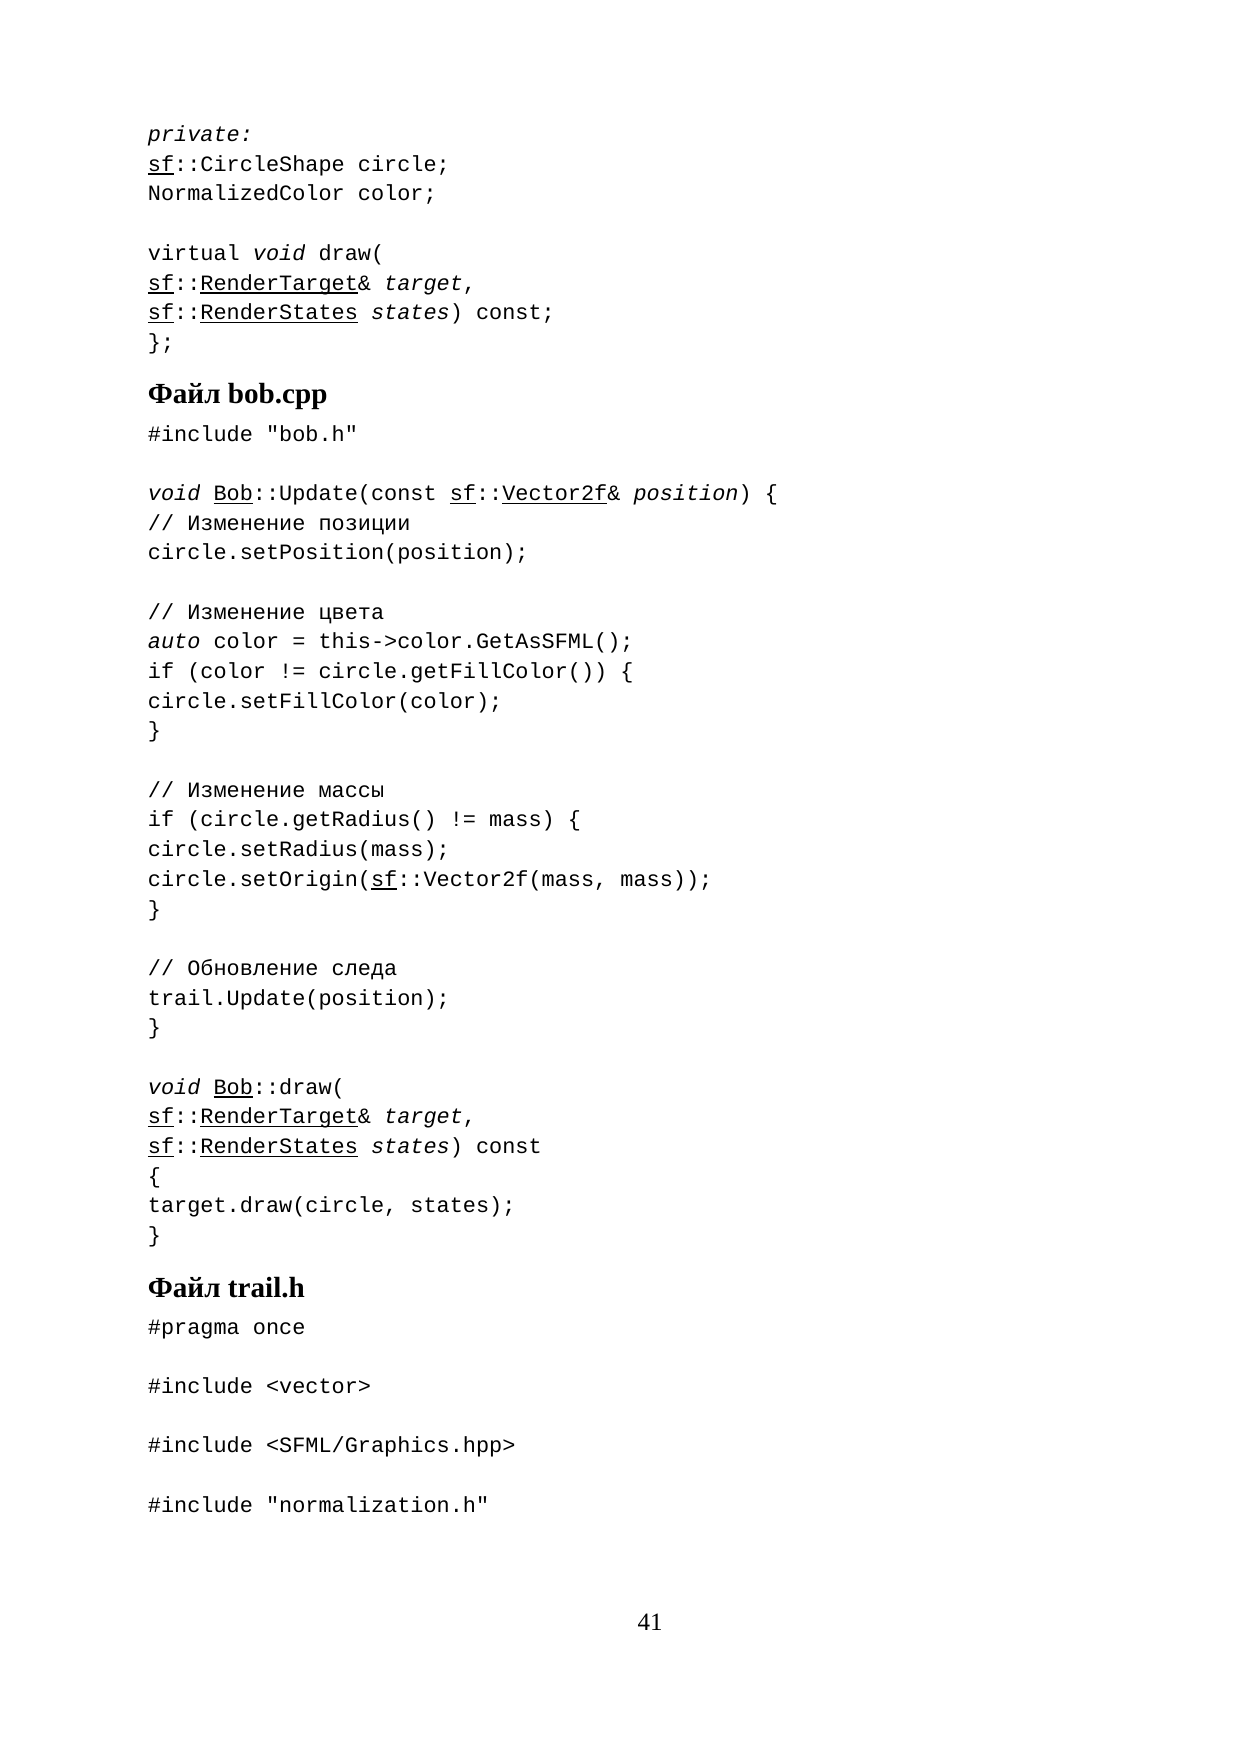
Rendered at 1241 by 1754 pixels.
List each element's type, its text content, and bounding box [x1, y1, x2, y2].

text sf::RenderTarget& target, [148, 267, 1152, 296]
text auto color = this->color.GetAsSFML(); [148, 626, 1152, 655]
text if (color != circle.getFillColor()) { [148, 655, 1152, 685]
text // Изменение массы [148, 774, 1152, 804]
text circle.setFillColor(color); [148, 685, 1152, 715]
text #include "bob.h" [148, 423, 1152, 447]
text } [148, 1219, 1152, 1249]
text #pragma once [148, 1316, 1152, 1341]
text sf::RenderStates states) const [148, 1130, 1152, 1160]
text if (circle.getRadius() != mass) { [148, 804, 1152, 833]
text #include <SFML/Graphics.hpp> [148, 1430, 1152, 1459]
subtitle Файл trail.h [148, 1270, 1152, 1303]
text // Изменение цвета [148, 596, 1152, 626]
text circle.setPosition(position); [148, 537, 1152, 566]
text sf::CircleShape circle; [148, 148, 1152, 178]
text }; [148, 326, 1152, 356]
text } [148, 715, 1152, 744]
text virtual void draw( [148, 237, 1152, 267]
text trail.Update(position); [148, 982, 1152, 1012]
text sf::RenderStates states) const; [148, 296, 1152, 326]
subtitle Файл bob.cpp [148, 377, 1152, 410]
text void Bob::Update(const sf::Vector2f& position) { [148, 477, 1152, 507]
text // Обновление следа [148, 952, 1152, 982]
text { [148, 1160, 1152, 1190]
text sf::RenderTarget& target, [148, 1101, 1152, 1130]
text #include <vector> [148, 1370, 1152, 1400]
text void Bob::draw( [148, 1071, 1152, 1101]
text circle.setRadius(mass); [148, 833, 1152, 863]
text #include "normalization.h" [148, 1489, 1152, 1519]
text circle.setOrigin(sf::Vector2f(mass, mass)); [148, 863, 1152, 893]
text } [148, 1012, 1152, 1041]
text // Изменение позиции [148, 507, 1152, 537]
text target.draw(circle, states); [148, 1190, 1152, 1219]
text NormalizedColor color; [148, 178, 1152, 207]
text } [148, 893, 1152, 922]
text private: [148, 118, 1152, 148]
